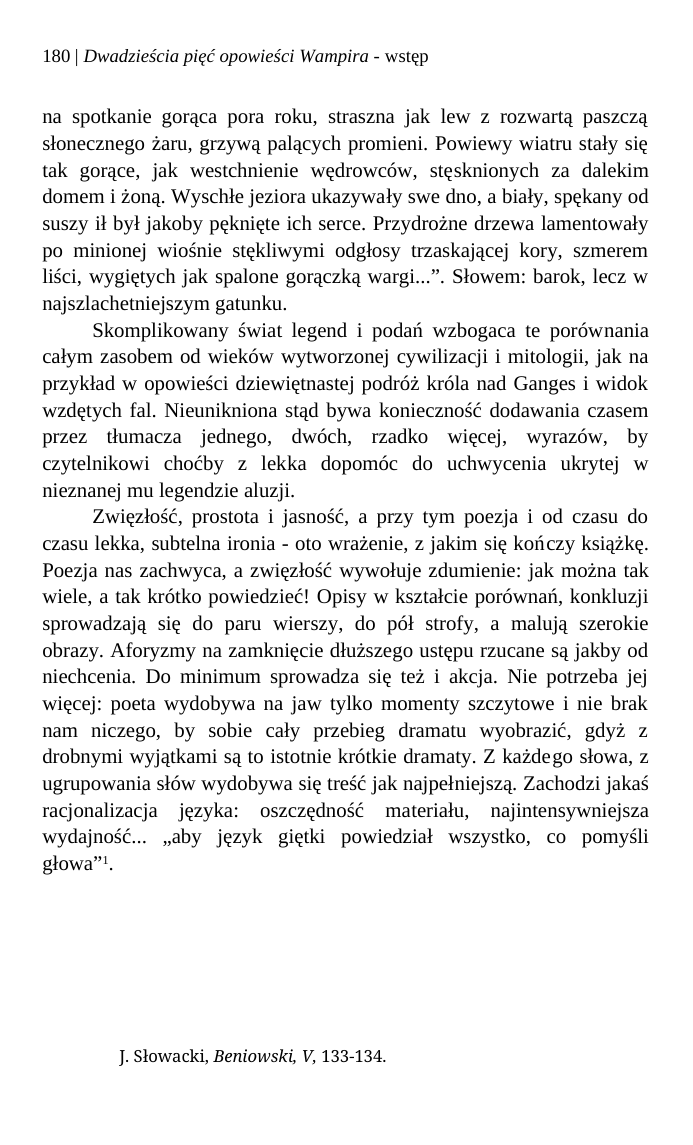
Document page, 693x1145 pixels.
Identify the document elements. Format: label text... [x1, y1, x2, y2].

text Skomplikowany świat legend i podań wzbogaca te porów­nania całym zasobem od wieków wytworzonej cywilizacji i mitologii, jak na przykład w opowieści dziewiętnastej podróż króla nad Ganges i widok wzdętych fal. Nieunikniona stąd bywa konieczność dodawania czasem przez tłumacza jednego, dwóch, rzadko więcej, wyrazów, by czytelnikowi choćby z lek­ka dopomóc do uchwycenia ukrytej w nieznanej mu legendzie aluzji. [42, 318, 649, 502]
text 180 | Dwadzieścia pięć opowieści Wampira - wstęp [42, 45, 649, 66]
text Zwięzłość, prostota i jasność, a przy tym poezja i od czasu do czasu lekka, subtelna ironia - oto wrażenie, z jakim się koń­czy książkę. Poezja nas zachwyca, a zwięzłość wywołuje zdu­mienie: jak można tak wiele, a tak krótko powiedzieć! Opisy w kształcie porównań, konkluzji sprowadzają się do paru wier­szy, do pół strofy, a malują szerokie obrazy. Aforyzmy na za­mknięcie dłuższego ustępu rzucane są jakby od niechcenia. Do minimum sprowadza się też i akcja. Nie potrzeba jej więcej: poeta wydobywa na jaw tylko momenty szczytowe i nie brak nam niczego, by sobie cały przebieg dramatu wyobrazić, gdyż z drobnymi wyjątkami są to istotnie krótkie dramaty. Z każde­go słowa, z ugrupowania słów wydobywa się treść jak najpeł­niejszą. Zachodzi jakaś racjonalizacja języka: oszczędność ma­teriału, najintensywniejsza wydajność... „aby język giętki po­wiedział wszystko, co pomyśli głowa”1. [42, 504, 649, 875]
text na spotkanie gorąca pora roku, straszna jak lew z rozwartą paszczą słonecznego żaru, grzywą palących promieni. Powiewy wiatru stały się tak gorące, jak westchnienie wędrowców, stę­sknionych za dalekim domem i żoną. Wyschłe jeziora ukazywa­ły swe dno, a biały, spękany od suszy ił był jakoby pęknięte ich serce. Przydrożne drzewa lamentowały po minionej wiośnie stękliwymi odgłosy trzaskającej kory, szmerem liści, wygiętych jak spalone gorączką wargi...”. Słowem: barok, lecz w najszla­chetniejszym gatunku. [42, 104, 649, 315]
text J. Słowacki, Beniowski, V, 133-134. [42, 1045, 649, 1067]
